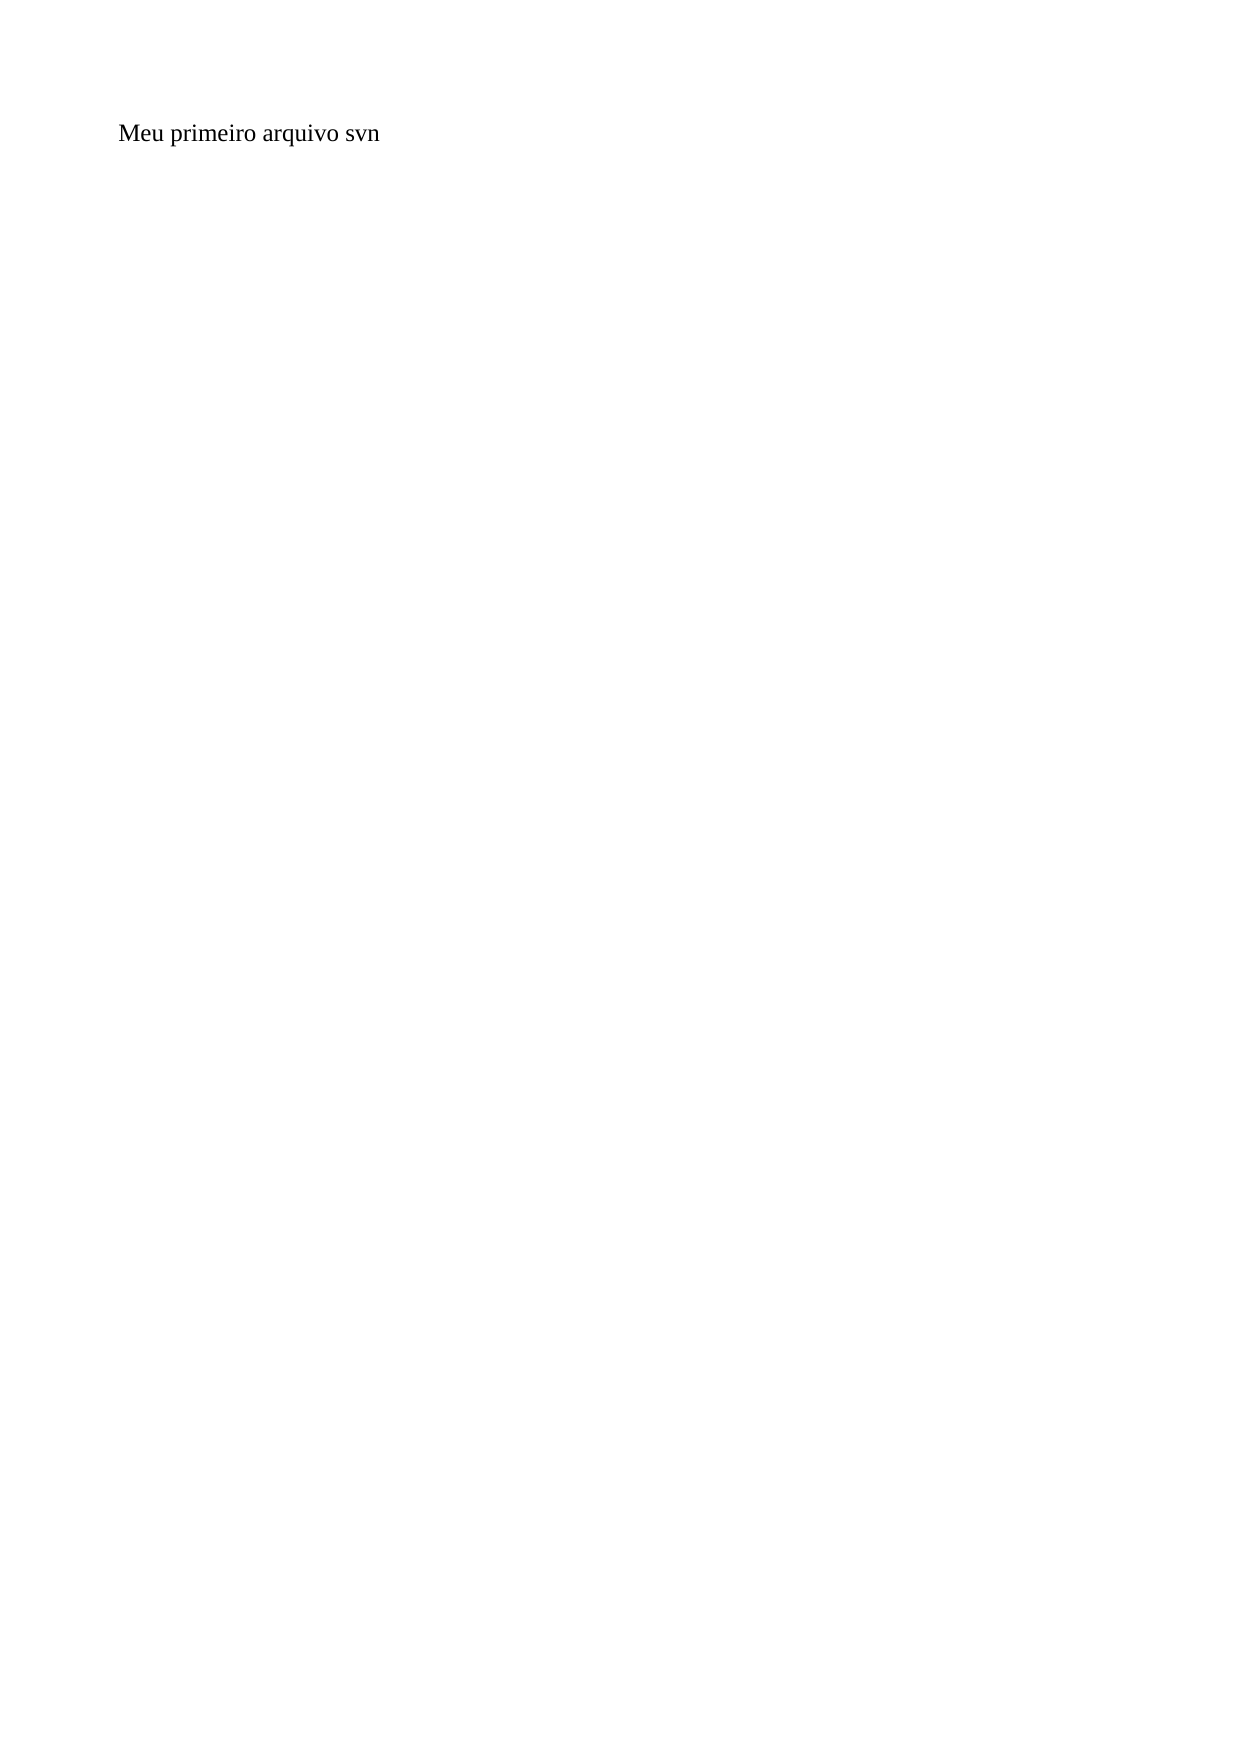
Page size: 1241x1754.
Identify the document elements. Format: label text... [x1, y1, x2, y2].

text Meu primeiro arquivo svn [118, 118, 1122, 147]
